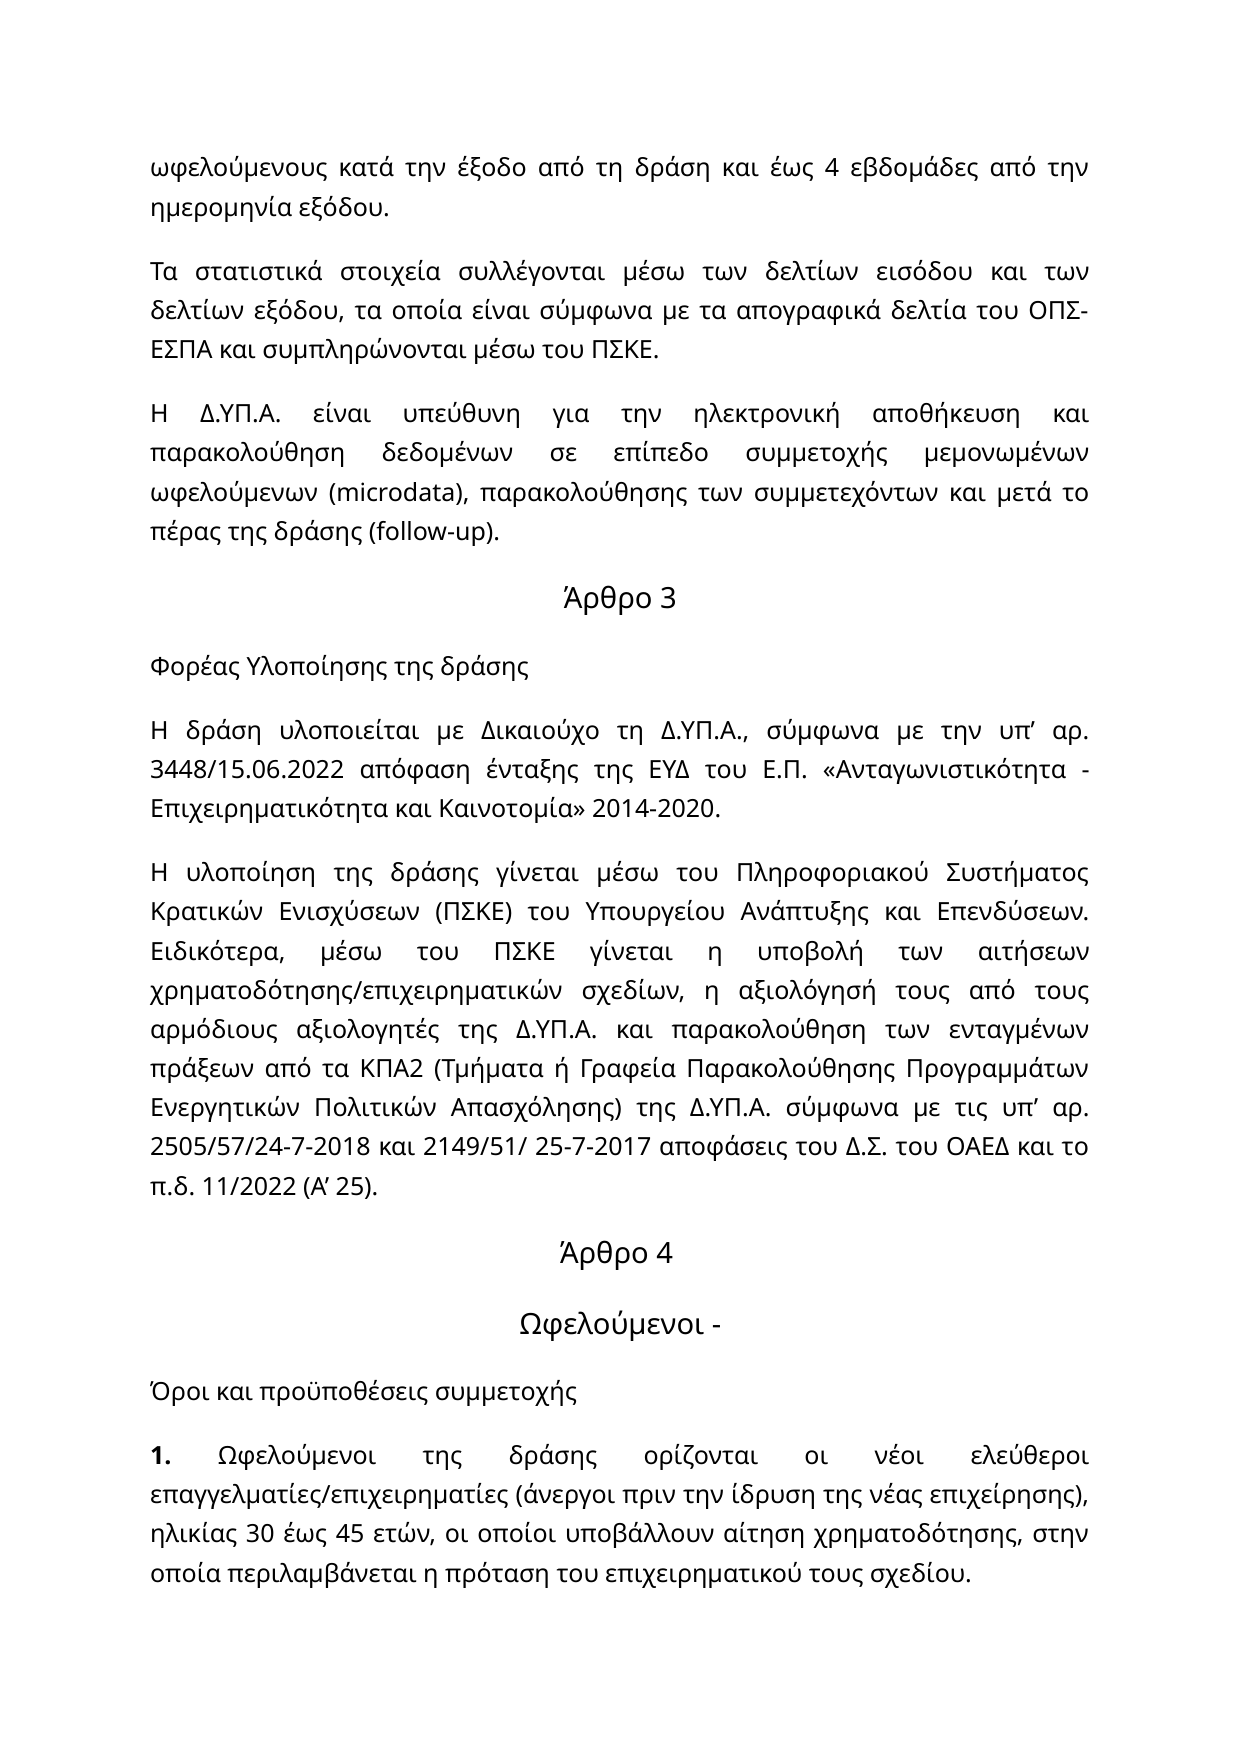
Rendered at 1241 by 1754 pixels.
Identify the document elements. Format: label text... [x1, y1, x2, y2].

text Η Δ.ΥΠ.Α. είναι υπεύθυνη για την ηλεκτρονική αποθήκευση και παρακολούθηση δεδομένων σε επίπεδο συμμετοχής μεμονωμένων ωφελούμενων (microdata), παρακολούθησης των συμμετεχόντων και μετά το πέρας της δράσης (follow-up). [150, 396, 1090, 547]
subtitle Ωφελούμενοι - [150, 1303, 1090, 1343]
text Τα στατιστικά στοιχεία συλλέγονται μέσω των δελτίων εισόδου και των δελτίων εξόδου, τα οποία είναι σύμφωνα με τα απογραφικά δελτία του ΟΠΣ-ΕΣΠΑ και συμπληρώνονται μέσω του ΠΣΚΕ. [150, 253, 1090, 366]
text Η δράση υλοποιείται με Δικαιούχο τη Δ.ΥΠ.Α., σύμφωνα με την υπ’ αρ. 3448/15.06.2022 απόφαση ένταξης της ΕΥΔ του Ε.Π. «Ανταγωνιστικότητα - Επιχειρηματικότητα και Καινοτομία» 2014-2020. [150, 712, 1090, 825]
text 1. Ωφελούμενοι της δράσης ορίζονται οι νέοι ελεύθεροι επαγγελματίες/επιχειρηματίες (άνεργοι πριν την ίδρυση της νέας επιχείρησης), ηλικίας 30 έως 45 ετών, οι οποίοι υποβάλλουν αίτηση χρηματοδότησης, στην οποία περιλαμβάνεται η πρόταση του επιχειρηματικού τους σχεδίου. [150, 1438, 1090, 1589]
text Φορέας Υλοποίησης της δράσης [150, 648, 1090, 682]
subtitle Άρθρο 3 [150, 577, 1090, 617]
text ωφελούμενους κατά την έξοδο από τη δράση και έως 4 εβδομάδες από την ημερομηνία εξόδου. [150, 150, 1090, 223]
subtitle Άρθρο 4 [150, 1232, 1090, 1272]
text Όροι και προϋποθέσεις συμμετοχής [150, 1373, 1090, 1408]
text Η υλοποίηση της δράσης γίνεται μέσω του Πληροφοριακού Συστήματος Κρατικών Ενισχύσεων (ΠΣΚΕ) του Υπουργείου Ανάπτυξης και Επενδύσεων. Ειδικότερα, μέσω του ΠΣΚΕ γίνεται η υποβολή των αιτήσεων χρηματοδότησης/επιχειρηματικών σχεδίων, η αξιολόγησή τους από τους αρμόδιους αξιολογητές της Δ.ΥΠ.Α. και παρακολούθηση των ενταγμένων πράξεων από τα ΚΠΑ2 (Τμήματα ή Γραφεία Παρακολούθησης Προγραμμάτων Ενεργητικών Πολιτικών Απασχόλησης) της Δ.ΥΠ.Α. σύμφωνα με τις υπ’ αρ. 2505/57/24-7-2018 και 2149/51/ 25-7-2017 αποφάσεις του Δ.Σ. του ΟΑΕΔ και το π.δ. 11/2022 (Α’ 25). [150, 855, 1090, 1202]
